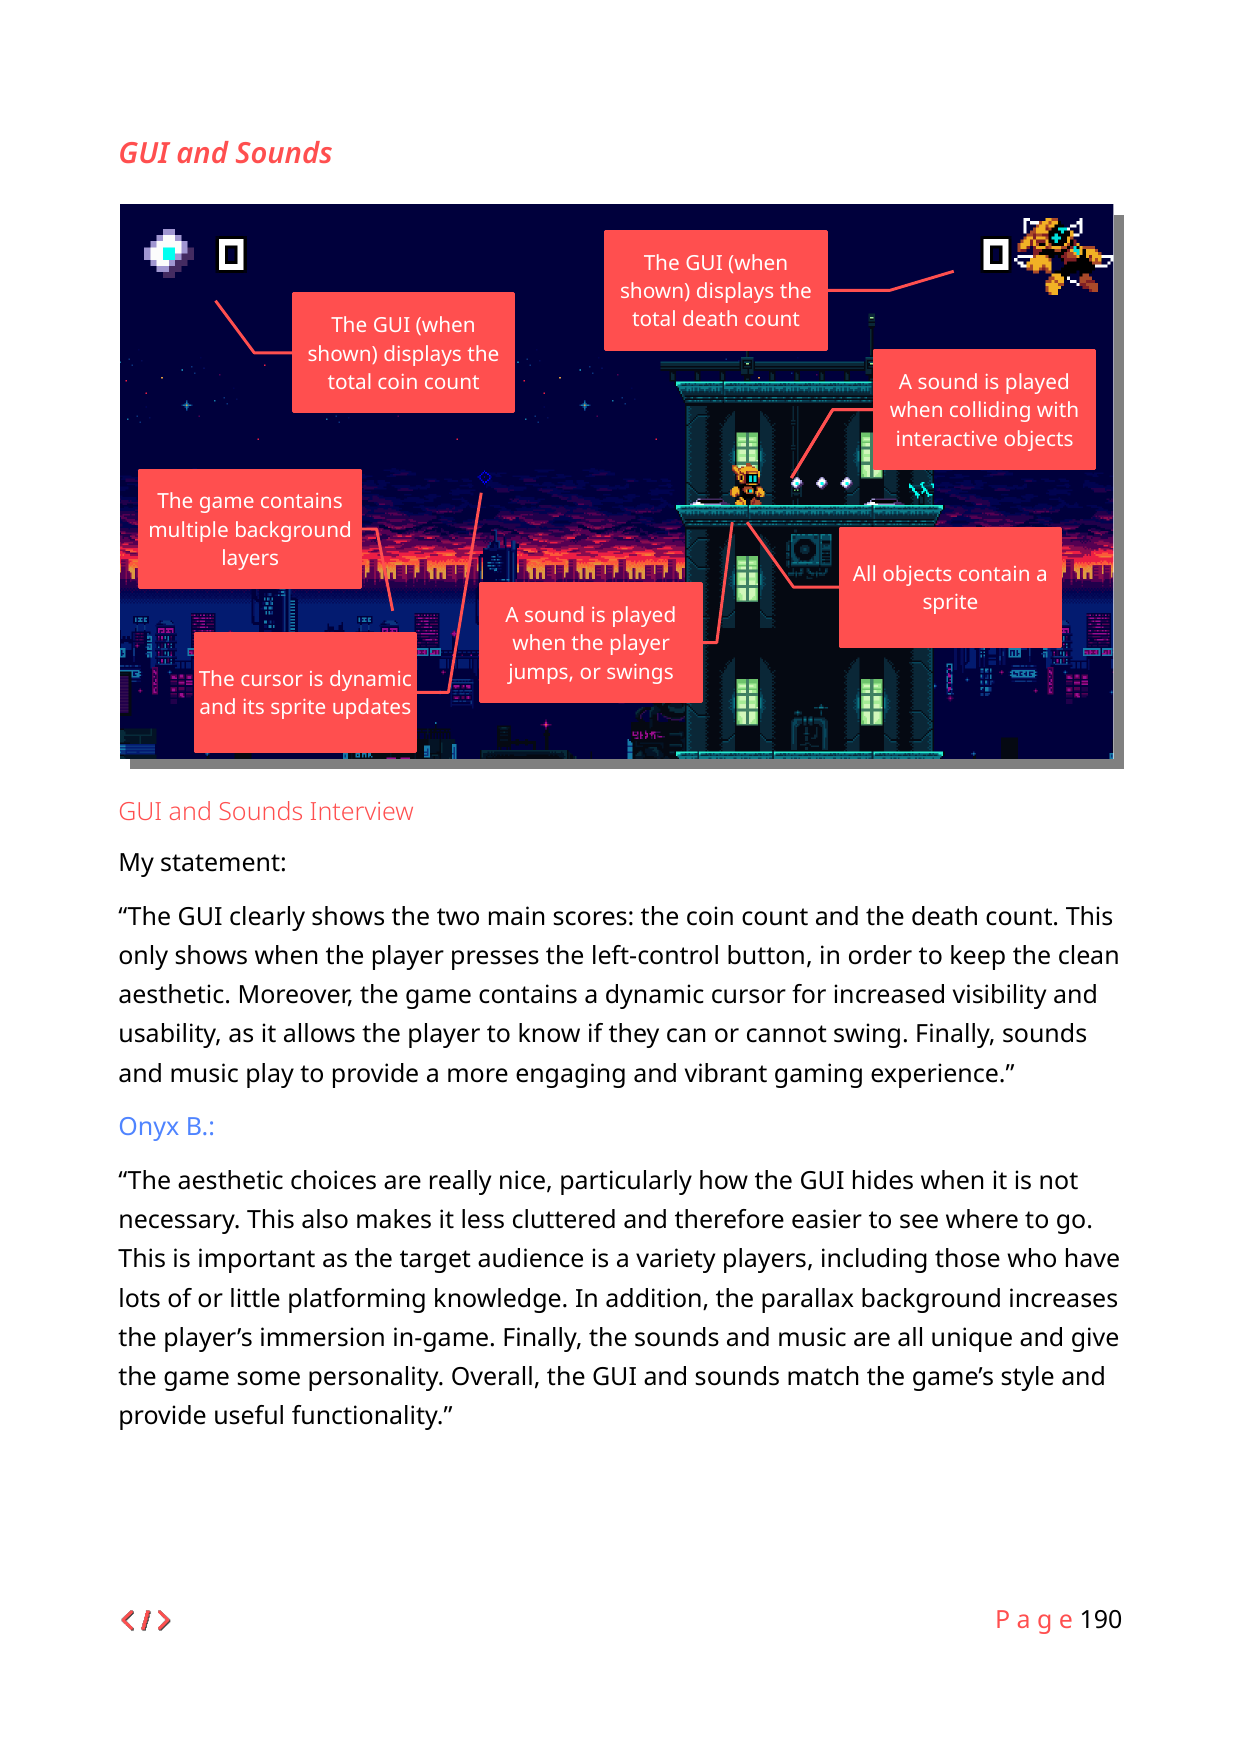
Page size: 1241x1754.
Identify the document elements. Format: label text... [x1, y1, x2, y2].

picture [116, 1591, 175, 1649]
subtitle GUI and Sounds Interview [118, 759, 1122, 827]
text “The aesthetic choices are really nice, particularly how the GUI hides when it is not necessary. This also makes it less cluttered and therefore easier to see where to go. This is important as the target audience is a variety players, including those who have lots of or little platforming knowledge. In addition, the parallax background increases the player’s immersion in-game. Finally, the sounds and music are all unique and give the game some personality. Overall, the GUI and sounds match the game’s style and provide useful functionality.” [118, 1163, 1122, 1432]
subtitle GUI and Sounds [118, 133, 1122, 172]
picture [120, 204, 1114, 759]
text Onyx B.: [118, 1109, 1122, 1143]
text “The GUI clearly shows the two main scores: the coin count and the death count. This only shows when the player presses the left-control button, in order to keep the clean aesthetic. Moreover, the game contains a dynamic cursor for increased visibility and usability, as it allows the player to know if they can or cannot swing. Finally, sounds and music play to provide a more engaging and vibrant gaming experience.” [118, 899, 1122, 1089]
text My statement: [118, 845, 1122, 879]
